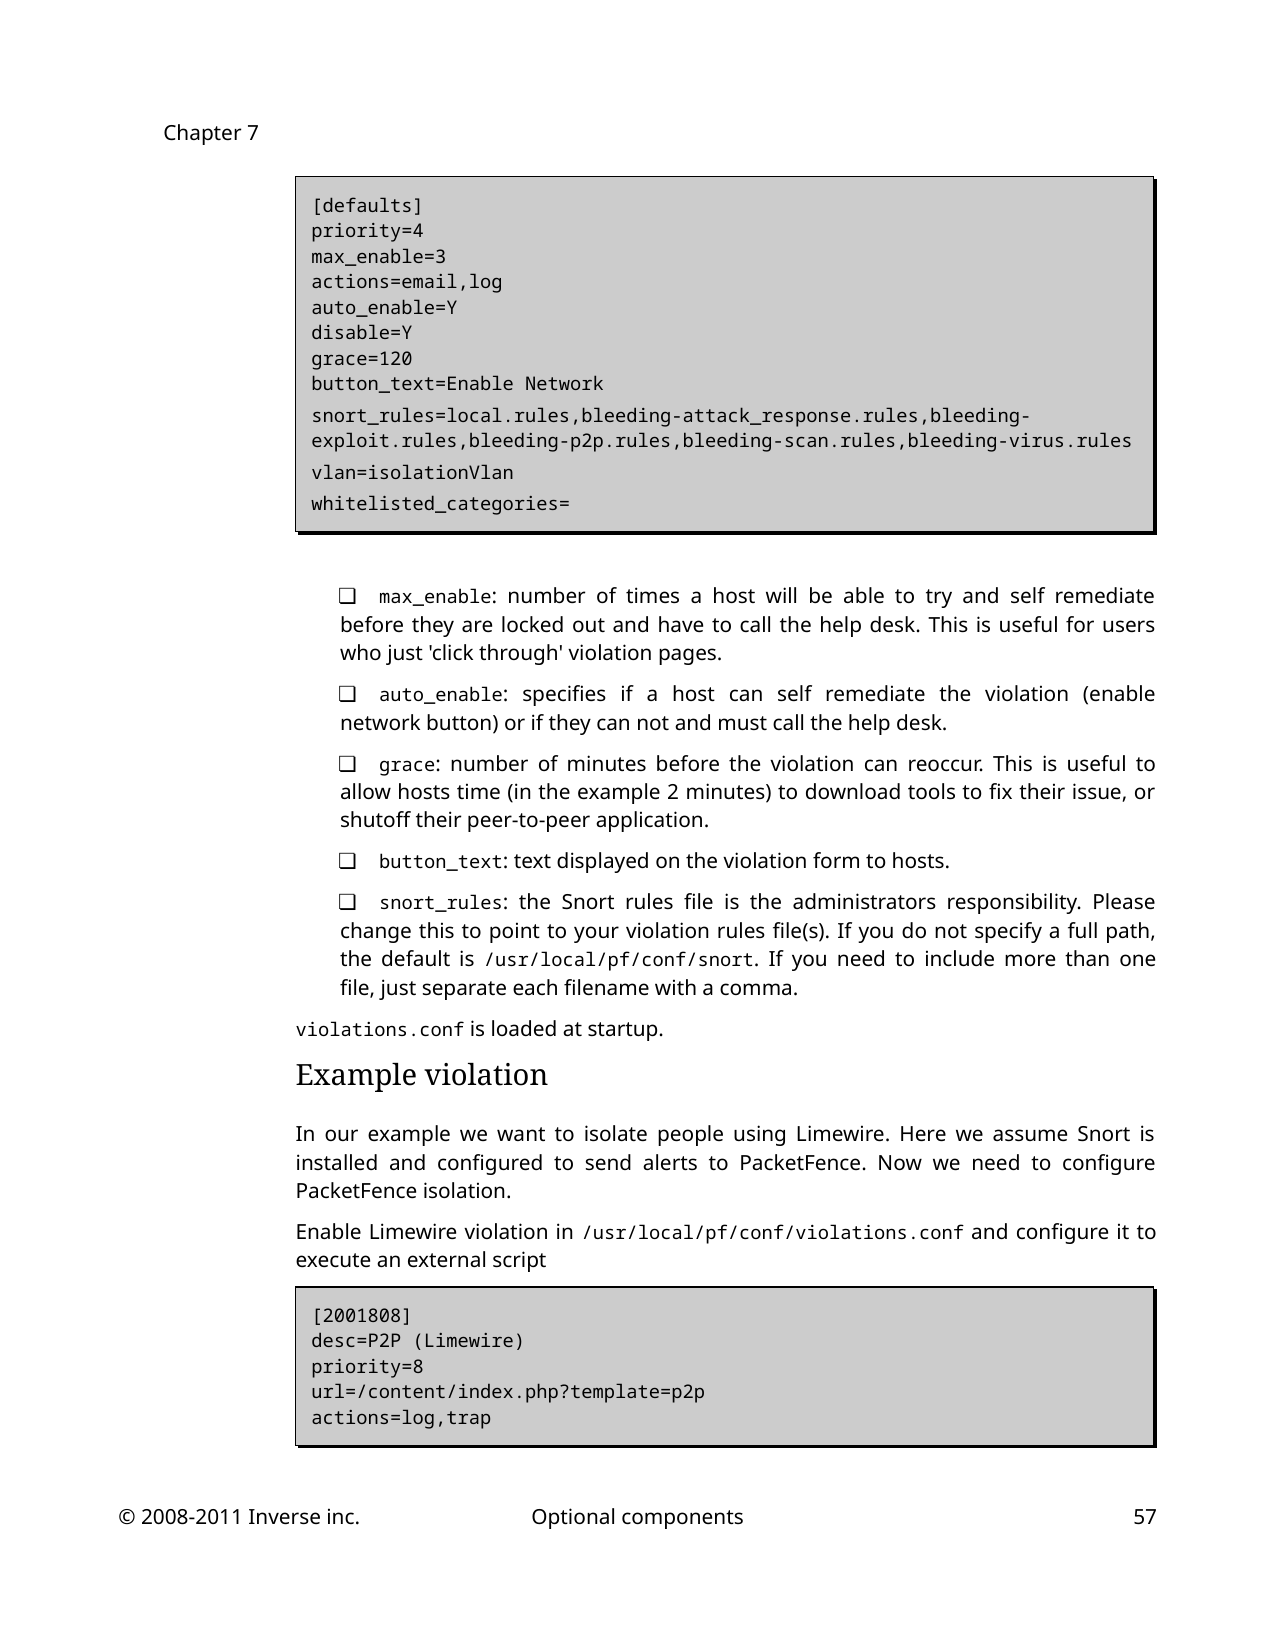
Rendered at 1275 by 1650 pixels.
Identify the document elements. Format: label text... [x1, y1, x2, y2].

list ❏ button_text: text displayed on the violation form to hosts. [338, 847, 1157, 875]
text violations.conf is loaded at startup. [295, 1014, 1157, 1042]
text [2001808] desc=P2P (Limewire) priority=8 url=/content/index.php?template=p2p actions=log,trap [296, 1288, 1153, 1445]
text whitelisted_categories= [296, 474, 1153, 531]
list ❏ auto_enable: specifies if a host can self remediate the violation (enable network button) or if they can not and must call the help desk. [338, 679, 1157, 736]
text [defaults] priority=4 max_enable=3 actions=email,log auto_enable=Y disable=Y grace=120 button_text=Enable Network [296, 177, 1153, 386]
text Enable Limewire violation in /usr/local/pf/conf/violations.conf and configure it to execute an external script [295, 1217, 1157, 1274]
list ❏ snort_rules: the Snort rules file is the administrators responsibility. Please change this to point to your violation rules file(s). If you do not specify a full path, the default is /usr/local/pf/conf/snort. If you need to include more than one file, just separate each filename with a comma. [338, 887, 1157, 1001]
subtitle Example violation [295, 1055, 1157, 1094]
list ❏ max_enable: number of times a host will be able to try and self remediate before they are locked out and have to call the help desk. This is useful for users who just 'click through' violation pages. [338, 582, 1157, 667]
text snort_rules=local.rules,bleeding-attack_response.rules,bleeding-exploit.rules,bleeding-p2p.rules,bleeding-scan.rules,bleeding-virus.rules [296, 386, 1153, 443]
text In our example we want to isolate people using Limewire. Here we assume Snort is installed and configured to send alerts to PacketFence. Now we need to configure PacketFence isolation. [295, 1119, 1157, 1204]
list ❏ grace: number of minutes before the violation can reoccur. This is useful to allow hosts time (in the example 2 minutes) to download tools to fix their issue, or shutoff their peer-to-peer application. [338, 749, 1157, 834]
text vlan=isolationVlan [296, 443, 1153, 474]
